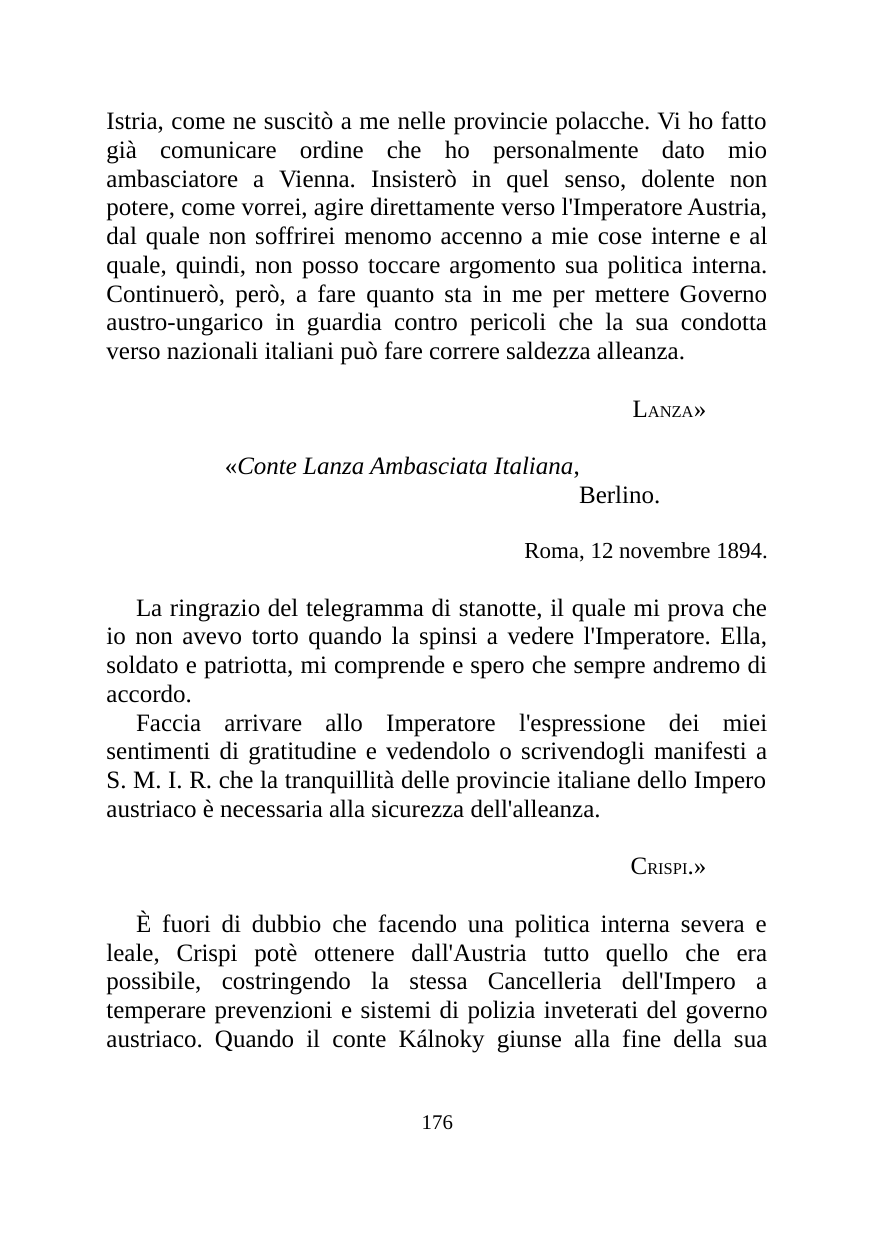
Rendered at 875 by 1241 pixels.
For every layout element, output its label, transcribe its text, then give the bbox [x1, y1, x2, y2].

text Istria, come ne suscitò a me nelle provincie polacche. Vi ho fatto già comunicare ordine che ho personalmente dato mio ambasciatore a Vienna. Insisterò in quel senso, dolente non potere, come vorrei, agire direttamente verso l'Imperatore Austria, dal quale non soffrirei menomo accenno a mie cose interne e al quale, quindi, non posso toccare argomento sua politica interna. Continuerò, però, a fare quanto sta in me per mettere Governo austro-ungarico in guardia contro pericoli che la sua condotta verso nazionali italiani può fare correre saldezza alleanza. [106, 106, 768, 365]
text «Conte Lanza Ambasciata Italiana, [195, 451, 768, 480]
text Crispi.» [106, 851, 706, 880]
text Berlino. [549, 480, 768, 509]
text Lanza» [106, 394, 706, 422]
text È fuori di dubbio che facendo una politica interna severa e leale, Crispi potè ottenere dall'Austria tutto quello che era possibile, costringendo la stessa Cancelleria dell'Impero a temperare prevenzioni e sistemi di polizia inveterati del governo austriaco. Quando il conte Kálnoky giunse alla fine della sua [106, 909, 768, 1053]
text Roma, 12 novembre 1894. [106, 537, 768, 564]
text La ringrazio del telegramma di stanotte, il quale mi prova che io non avevo torto quando la spinsi a vedere l'Imperatore. Ella, soldato e patriotta, mi comprende e spero che sempre andremo di accordo. [106, 593, 768, 708]
text Faccia arrivare allo Imperatore l'espressione dei miei sentimenti di gratitudine e vedendolo o scrivendogli manifesti a S. M. I. R. che la tranquillità delle provincie italiane dello Impero austriaco è necessaria alla sicurezza dell'alleanza. [106, 708, 768, 823]
